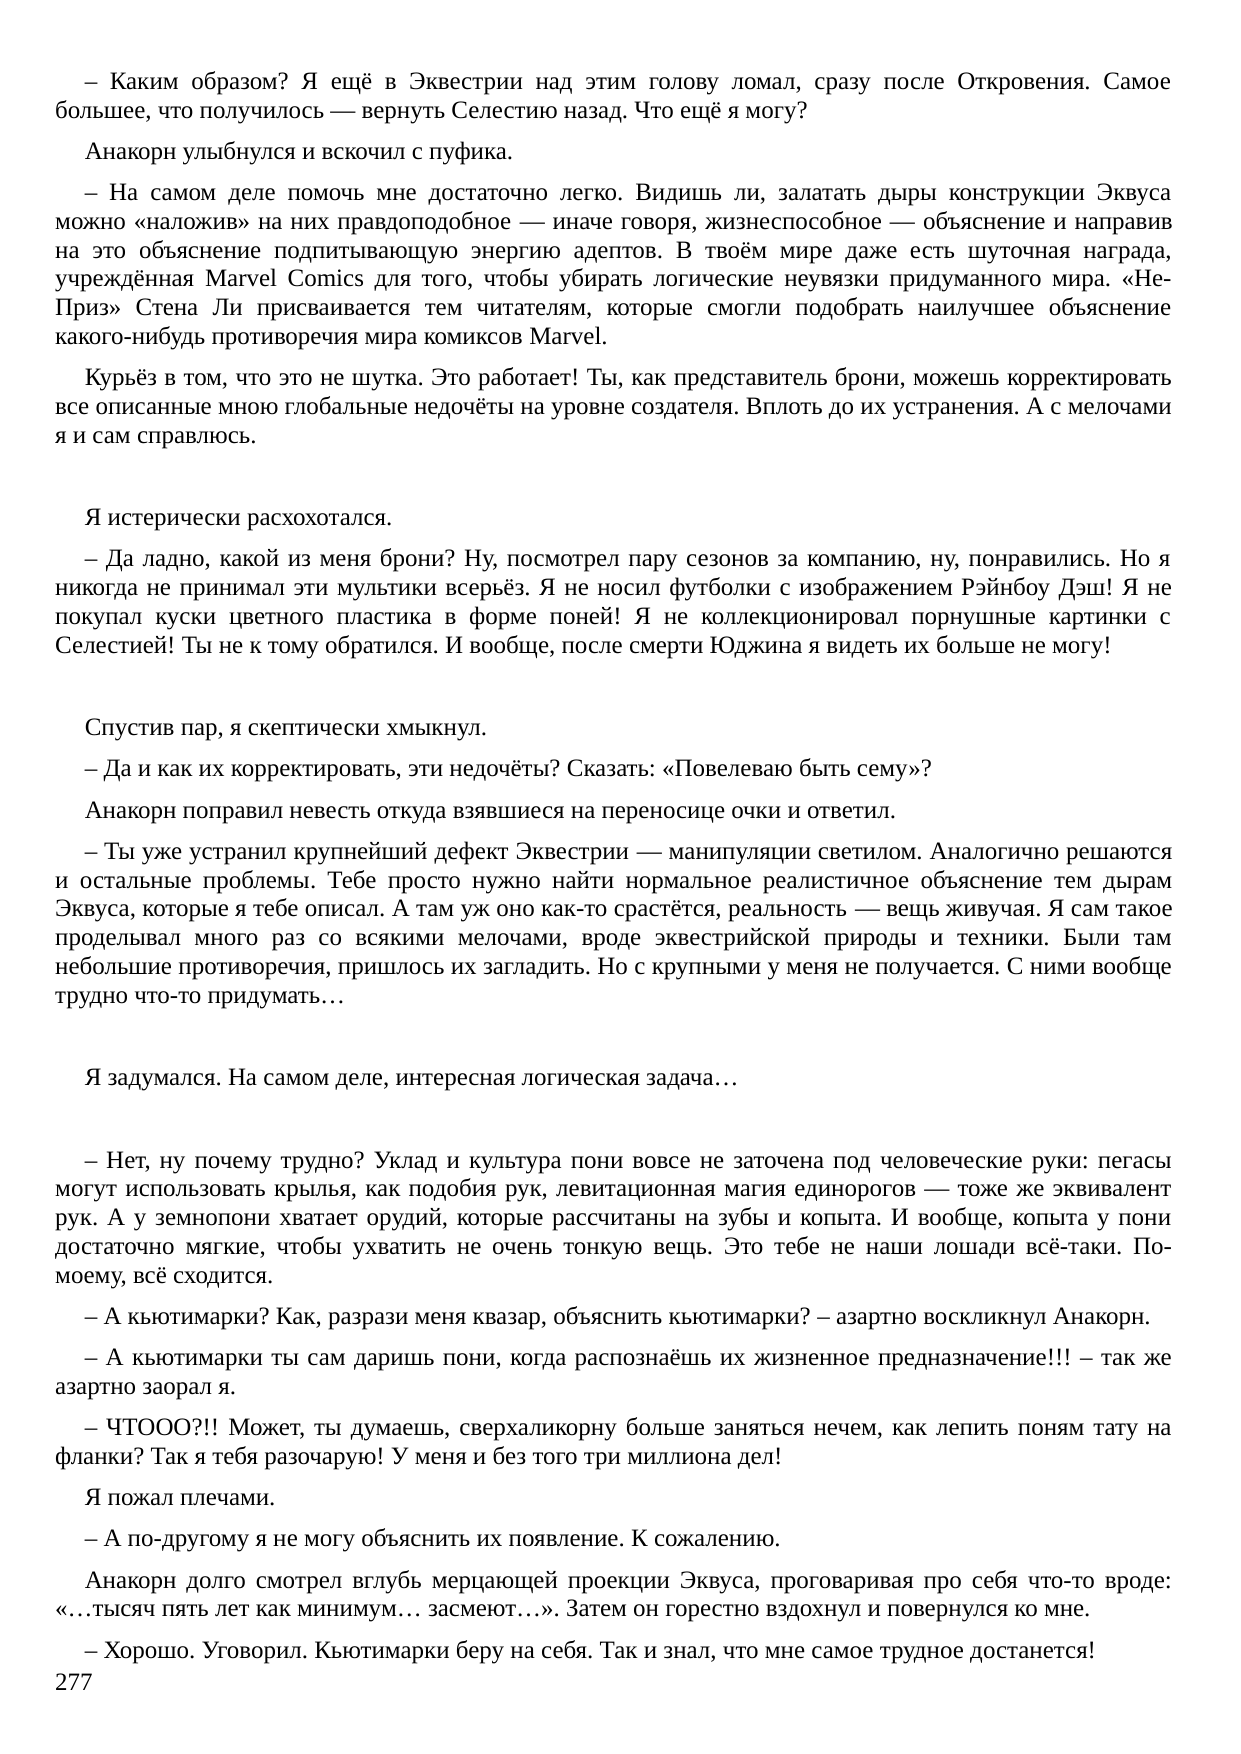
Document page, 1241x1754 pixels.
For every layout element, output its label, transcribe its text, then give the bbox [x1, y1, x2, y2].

text – Да и как их корректировать, эти недочёты? Сказать: «Повелеваю быть сему»? [55, 753, 1173, 782]
text – Ты уже устранил крупнейший дефект Эквестрии — манипуляции светилом. Аналогично решаются и остальные проблемы. Тебе просто нужно найти нормальное реалистичное объяснение тем дырам Эквуса, которые я тебе описал. А там уж оно как-то срастётся, реальность — вещь живучая. Я сам такое проделывал много раз со всякими мелочами, вроде эквестрийской природы и техники. Были там небольшие противоречия, пришлось их загладить. Но с крупными у меня не получается. С ними вообще трудно что-то придумать… [55, 836, 1173, 1008]
text Анакорн долго смотрел вглубь мерцающей проекции Эквуса, проговаривая про себя что-то вроде: «…тысяч пять лет как минимум… засмеют…». Затем он горестно вздохнул и повернулся ко мне. [55, 1565, 1173, 1622]
text – А по-другому я не могу объяснить их появление. К сожалению. [55, 1523, 1173, 1552]
text Анакорн улыбнулся и вскочил с пуфика. [55, 136, 1173, 165]
text – Да ладно, какой из меня брони? Ну, посмотрел пару сезонов за компанию, ну, понравились. Но я никогда не принимал эти мультики всерьёз. Я не носил футболки с изображением Рэйнбоу Дэш! Я не покупал куски цветного пластика в форме поней! Я не коллекционировал порнушные картинки с Селестией! Ты не к тому обратился. И вообще, после смерти Юджина я видеть их больше не могу! [55, 543, 1173, 658]
text – А кьютимарки ты сам даришь пони, когда распознаёшь их жизненное предназначение!!! – так же азартно заорал я. [55, 1342, 1173, 1400]
text – А кьютимарки? Как, разрази меня квазар, объяснить кьютимарки? – азартно воскликнул Анакорн. [55, 1301, 1173, 1330]
text – На самом деле помочь мне достаточно легко. Видишь ли, залатать дыры конструкции Эквуса можно «наложив» на них правдоподобное — иначе говоря, жизнеспособное — объяснение и направив на это объяснение подпитывающую энергию адептов. В твоём мире даже есть шуточная награда, учреждённая Marvel Comics для того, чтобы убирать логические неувязки придуманного мира. «Не-Приз» Стена Ли присваивается тем читателям, которые смогли подобрать наилучшее объяснение какого-нибудь противоречия мира комиксов Marvel. [55, 177, 1173, 350]
text Спустив пар, я скептически хмыкнул. [55, 712, 1173, 741]
text – Хорошо. Уговорил. Кьютимарки беру на себя. Так и знал, что мне самое трудное достанется! [55, 1635, 1173, 1663]
text – ЧТООО?!! Может, ты думаешь, сверхаликорну больше заняться нечем, как лепить поням тату на фланки? Так я тебя разочарую! У меня и без того три миллиона дел! [55, 1412, 1173, 1470]
text Я задумался. На самом деле, интересная логическая задача… [55, 1062, 1173, 1091]
text Я пожал плечами. [55, 1482, 1173, 1511]
text – Нет, ну почему трудно? Уклад и культура пони вовсе не заточена под человеческие руки: пегасы могут использовать крылья, как подобия рук, левитационная магия единорогов — тоже же эквивалент рук. А у земнопони хватает орудий, которые рассчитаны на зубы и копыта. И вообще, копыта у пони достаточно мягкие, чтобы ухватить не очень тонкую вещь. Это тебе не наши лошади всё-таки. По-моему, всё сходится. [55, 1145, 1173, 1288]
text – Каким образом? Я ещё в Эквестрии над этим голову ломал, сразу после Откровения. Самое большее, что получилось — вернуть Селестию назад. Что ещё я могу? [55, 66, 1173, 123]
text Курьёз в том, что это не шутка. Это работает! Ты, как представитель брони, можешь корректировать все описанные мною глобальные недочёты на уровне создателя. Вплоть до их устранения. А с мелочами я и сам справлюсь. [55, 362, 1173, 448]
text Я истерически расхохотался. [55, 502, 1173, 531]
text Анакорн поправил невесть откуда взявшиеся на переносице очки и ответил. [55, 795, 1173, 823]
